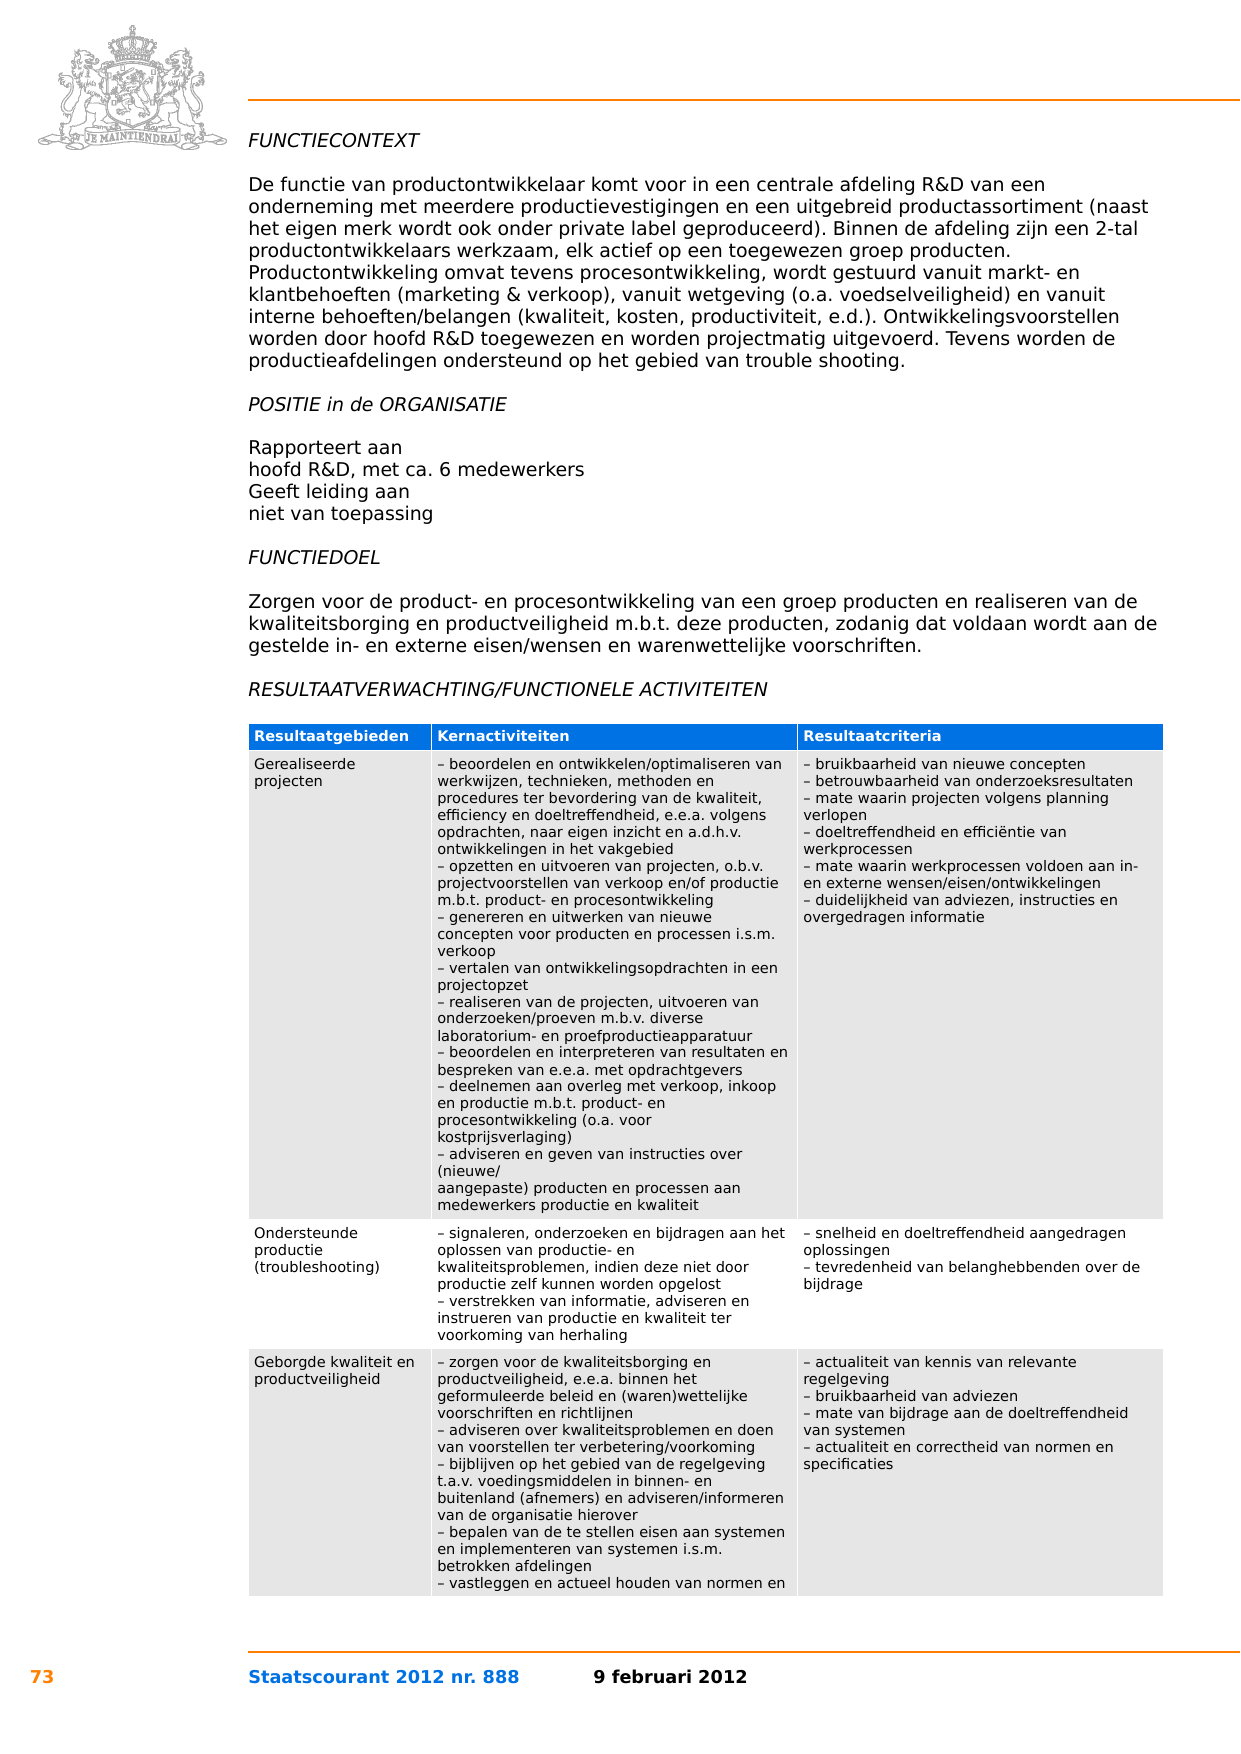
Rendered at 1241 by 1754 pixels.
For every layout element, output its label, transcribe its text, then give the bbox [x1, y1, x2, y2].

table_cell Ondersteunde productie (troubleshooting) [249, 1220, 431, 1348]
table_header Resultaatcriteria [798, 724, 1163, 750]
table_cell – bruikbaarheid van nieuwe concepten – betrouwbaarheid van onderzoeksresultaten – mate waarin projecten volgens planning verlopen – doeltreffendheid en efficiëntie van werkprocessen – mate waarin werkprocessen voldoen aan in- en externe wensen/eisen/ontwikkelingen – duidelijkheid van adviezen, instructies en overgedragen informatie [798, 751, 1163, 1219]
table_header Kernactiviteiten [432, 724, 797, 750]
picture [38, 25, 227, 150]
subtitle FUNCTIECONTEXT [248, 130, 1163, 152]
subtitle POSITIE in de ORGANISATIE [248, 393, 1163, 415]
table_cell – zorgen voor de kwaliteitsborging en productveiligheid, e.e.a. binnen het geformuleerde beleid en (waren)wettelijke voorschriften en richtlijnen – adviseren over kwaliteitsproblemen en doen van voorstellen ter verbetering/voorkoming – bijblijven op het gebied van de regelgeving t.a.v. voedingsmiddelen in binnen- en buitenland (afnemers) en adviseren/informeren van de organisatie hierover – bepalen van de te stellen eisen aan systemen en implementeren van systemen i.s.m. betrokken afdelingen – vastleggen en actueel houden van normen en [432, 1349, 797, 1596]
table_cell Geborgde kwaliteit en productveiligheid [249, 1349, 431, 1596]
subtitle FUNCTIEDOEL [248, 547, 1163, 569]
text De functie van productontwikkelaar komt voor in een centrale afdeling R&D van een onderneming met meerdere productievestigingen en een uitgebreid productassortiment (naast het eigen merk wordt ook onder private label geproduceerd). Binnen de afdeling zijn een 2-tal productontwikkelaars werkzaam, elk actief op een toegewezen groep producten. Productontwikkeling omvat tevens procesontwikkeling, wordt gestuurd vanuit markt- en klantbehoeften (marketing & verkoop), vanuit wetgeving (o.a. voedselveiligheid) en vanuit interne behoeften/belangen (kwaliteit, kosten, productiviteit, e.d.). Ontwikkelingsvoorstellen worden door hoofd R&D toegewezen en worden projectmatig uitgevoerd. Tevens worden de productieafdelingen ondersteund op het gebied van trouble shooting. [248, 174, 1163, 372]
text Zorgen voor de product- en procesontwikkeling van een groep producten en realiseren van de kwaliteitsborging en productveiligheid m.b.t. deze producten, zodanig dat voldaan wordt aan de gestelde in- en externe eisen/wensen en warenwettelijke voorschriften. [248, 591, 1163, 657]
table_cell – actualiteit van kennis van relevante regelgeving – bruikbaarheid van adviezen – mate van bijdrage aan de doeltreffendheid van systemen – actualiteit en correctheid van normen en specificaties [798, 1349, 1163, 1596]
subtitle RESULTAATVERWACHTING/FUNCTIONELE ACTIVITEITEN [248, 679, 1163, 701]
text Geeft leiding aan [248, 481, 1163, 503]
text Rapporteert aan [248, 437, 1163, 459]
table_cell – signaleren, onderzoeken en bijdragen aan het oplossen van productie- en kwaliteitsproblemen, indien deze niet door productie zelf kunnen worden opgelost – verstrekken van informatie, adviseren en instrueren van productie en kwaliteit ter voorkoming van herhaling [432, 1220, 797, 1348]
text niet van toepassing [248, 503, 1163, 525]
table_cell Gerealiseerde projecten [249, 751, 431, 1219]
table_cell – snelheid en doeltreffendheid aangedragen oplossingen – tevredenheid van belanghebbenden over de bijdrage [798, 1220, 1163, 1348]
table_header Resultaatgebieden [249, 724, 431, 750]
text hoofd R&D, met ca. 6 medewerkers [248, 459, 1163, 481]
table_cell – beoordelen en ontwikkelen/optimaliseren van werkwijzen, technieken, methoden en procedures ter bevordering van de kwaliteit, efficiency en doeltreffendheid, e.e.a. volgens opdrachten, naar eigen inzicht en a.d.h.v. ontwikkelingen in het vakgebied – opzetten en uitvoeren van projecten, o.b.v. projectvoorstellen van verkoop en/of productie m.b.t. product- en procesontwikkeling – genereren en uitwerken van nieuwe concepten voor producten en processen i.s.m. verkoop – vertalen van ontwikkelingsopdrachten in een projectopzet – realiseren van de projecten, uitvoeren van onderzoeken/proeven m.b.v. diverse laboratorium- en proefproductieapparatuur – beoordelen en interpreteren van resultaten en bespreken van e.e.a. met opdrachtgevers – deelnemen aan overleg met verkoop, inkoop en productie m.b.t. product- en procesontwikkeling (o.a. voor kostprijsverlaging) – adviseren en geven van instructies over (nieuwe/ aangepaste) producten en processen aan medewerkers productie en kwaliteit [432, 751, 797, 1219]
